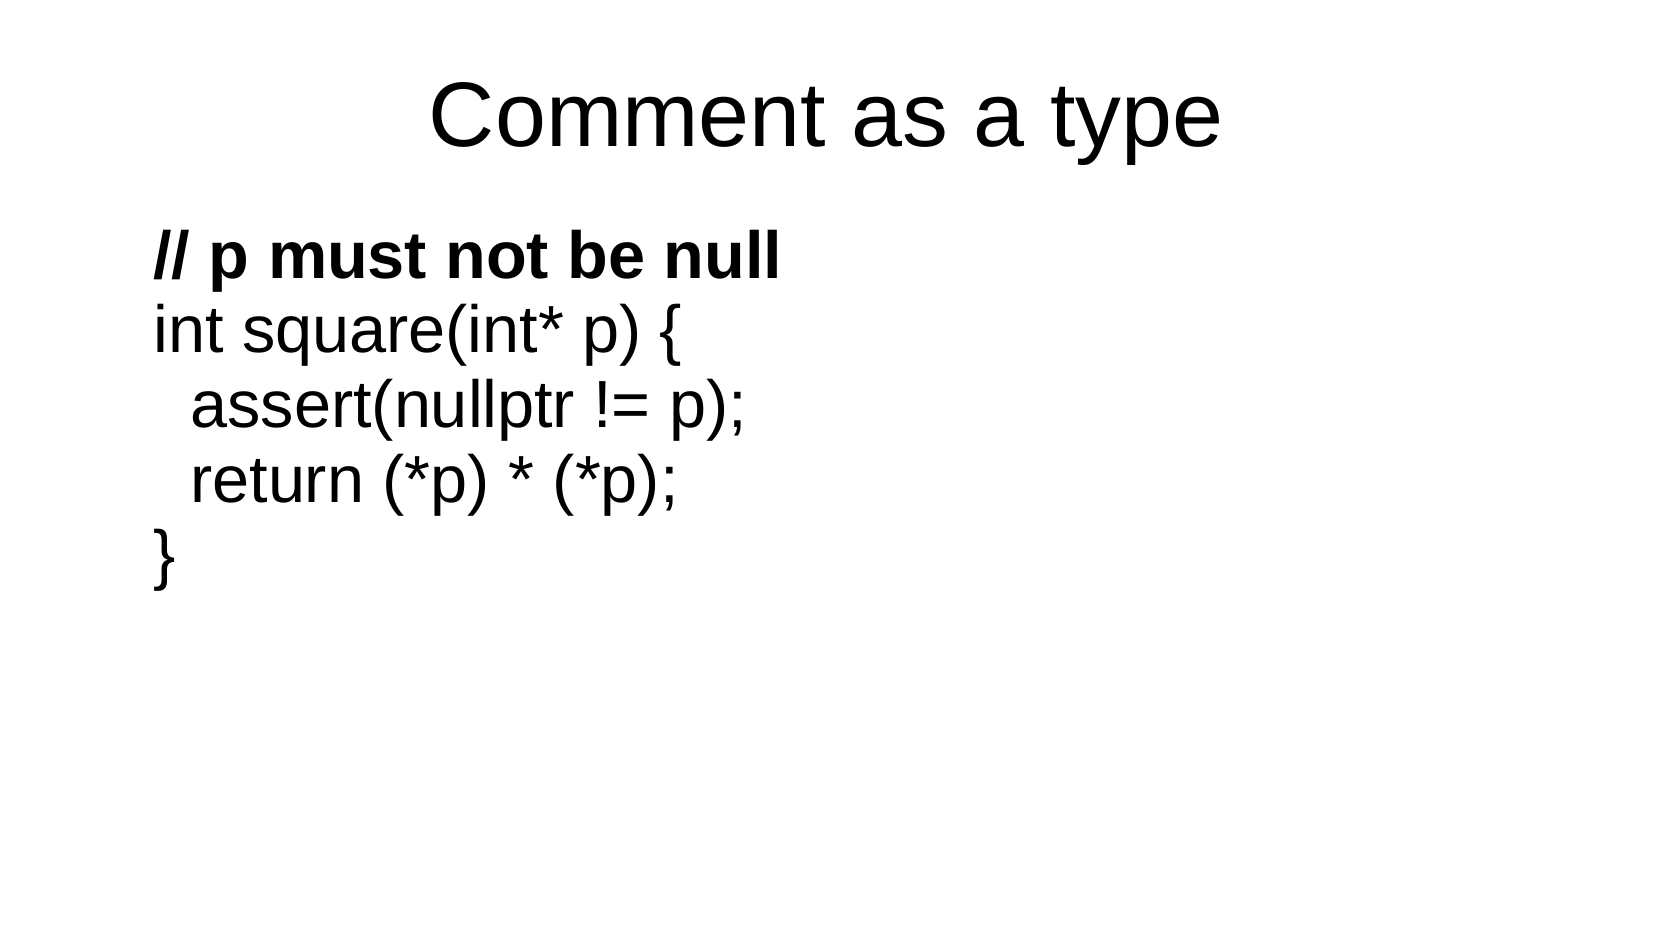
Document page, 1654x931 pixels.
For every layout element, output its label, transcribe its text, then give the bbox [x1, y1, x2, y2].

title Comment as a type [82, 37, 1571, 193]
list // p must not be null int square(int* p) { assert(nullptr != p); return (*p) * (*p); } [82, 217, 1571, 758]
